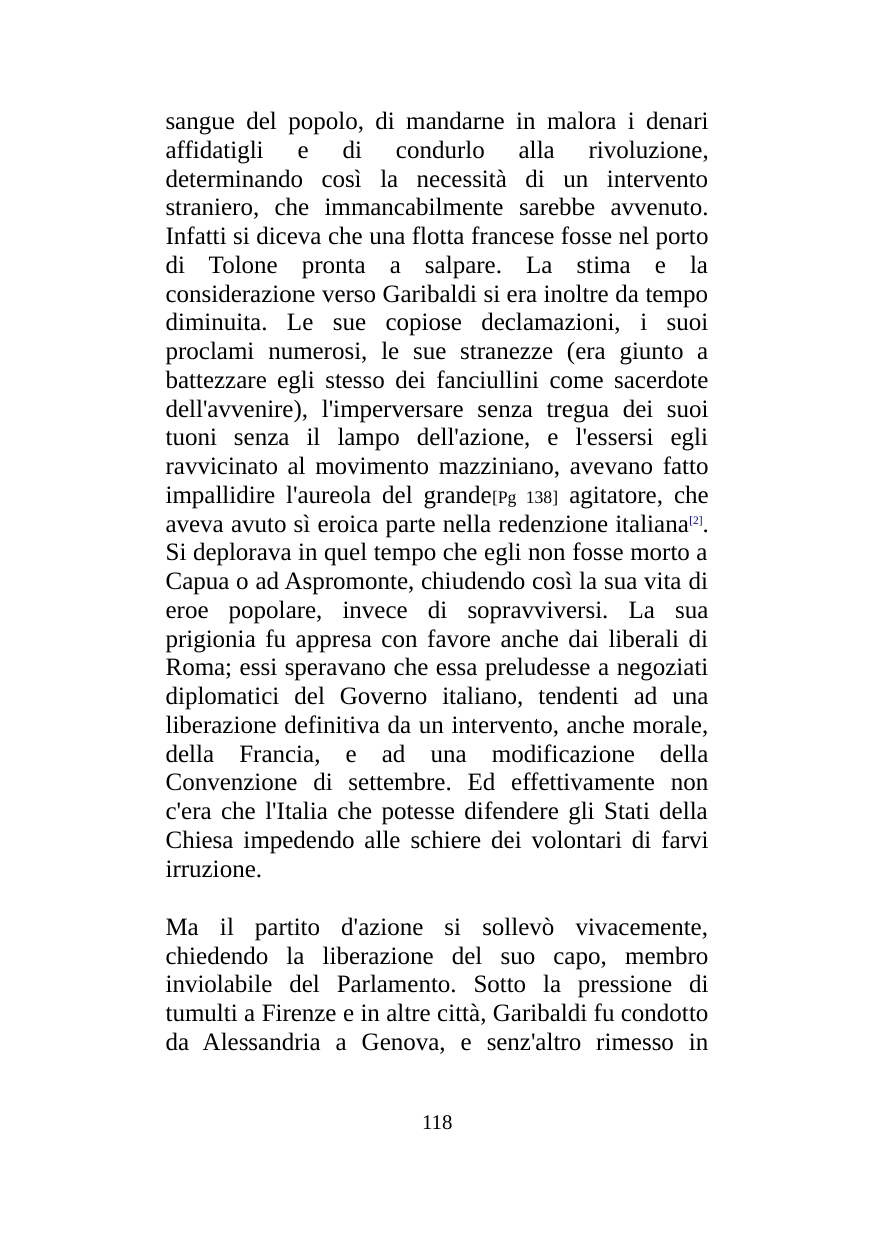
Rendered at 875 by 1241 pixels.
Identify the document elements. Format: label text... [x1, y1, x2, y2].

text Ma il partito d'azione si sollevò vivacemente, chiedendo la liberazione del suo capo, membro inviolabile del Parlamento. Sotto la pressione di tumulti a Firenze e in altre città, Garibaldi fu condotto da Alessandria a Genova, e senz'altro rimesso in [165, 912, 709, 1056]
text sangue del popolo, di mandarne in malora i denari affidatigli e di condurlo alla rivoluzione, determinando così la necessità di un intervento straniero, che immancabilmente sarebbe avvenuto. Infatti si diceva che una flotta francese fosse nel porto di Tolone pronta a salpare. La stima e la considerazione verso Garibaldi si era inoltre da tempo diminuita. Le sue copiose declamazioni, i suoi proclami numerosi, le sue stranezze (era giunto a battezzare egli stesso dei fanciullini come sacerdote dell'avvenire), l'imperversare senza tregua dei suoi tuoni senza il lampo dell'azione, e l'essersi egli ravvicinato al movimento mazziniano, avevano fatto impallidire l'aureola del grande[Pg 138] agitatore, che aveva avuto sì eroica parte nella redenzione italiana[2]. Si deplorava in quel tempo che egli non fosse morto a Capua o ad Aspromonte, chiudendo così la sua vita di eroe popolare, invece di sopravviversi. La sua prigionia fu appresa con favore anche dai liberali di Roma; essi speravano che essa preludesse a negoziati diplomatici del Governo italiano, tendenti ad una liberazione definitiva da un intervento, anche morale, della Francia, e ad una modificazione della Convenzione di settembre. Ed effettivamente non c'era che l'Italia che potesse difendere gli Stati della Chiesa impedendo alle schiere dei volontari di farvi irruzione. [165, 106, 709, 882]
